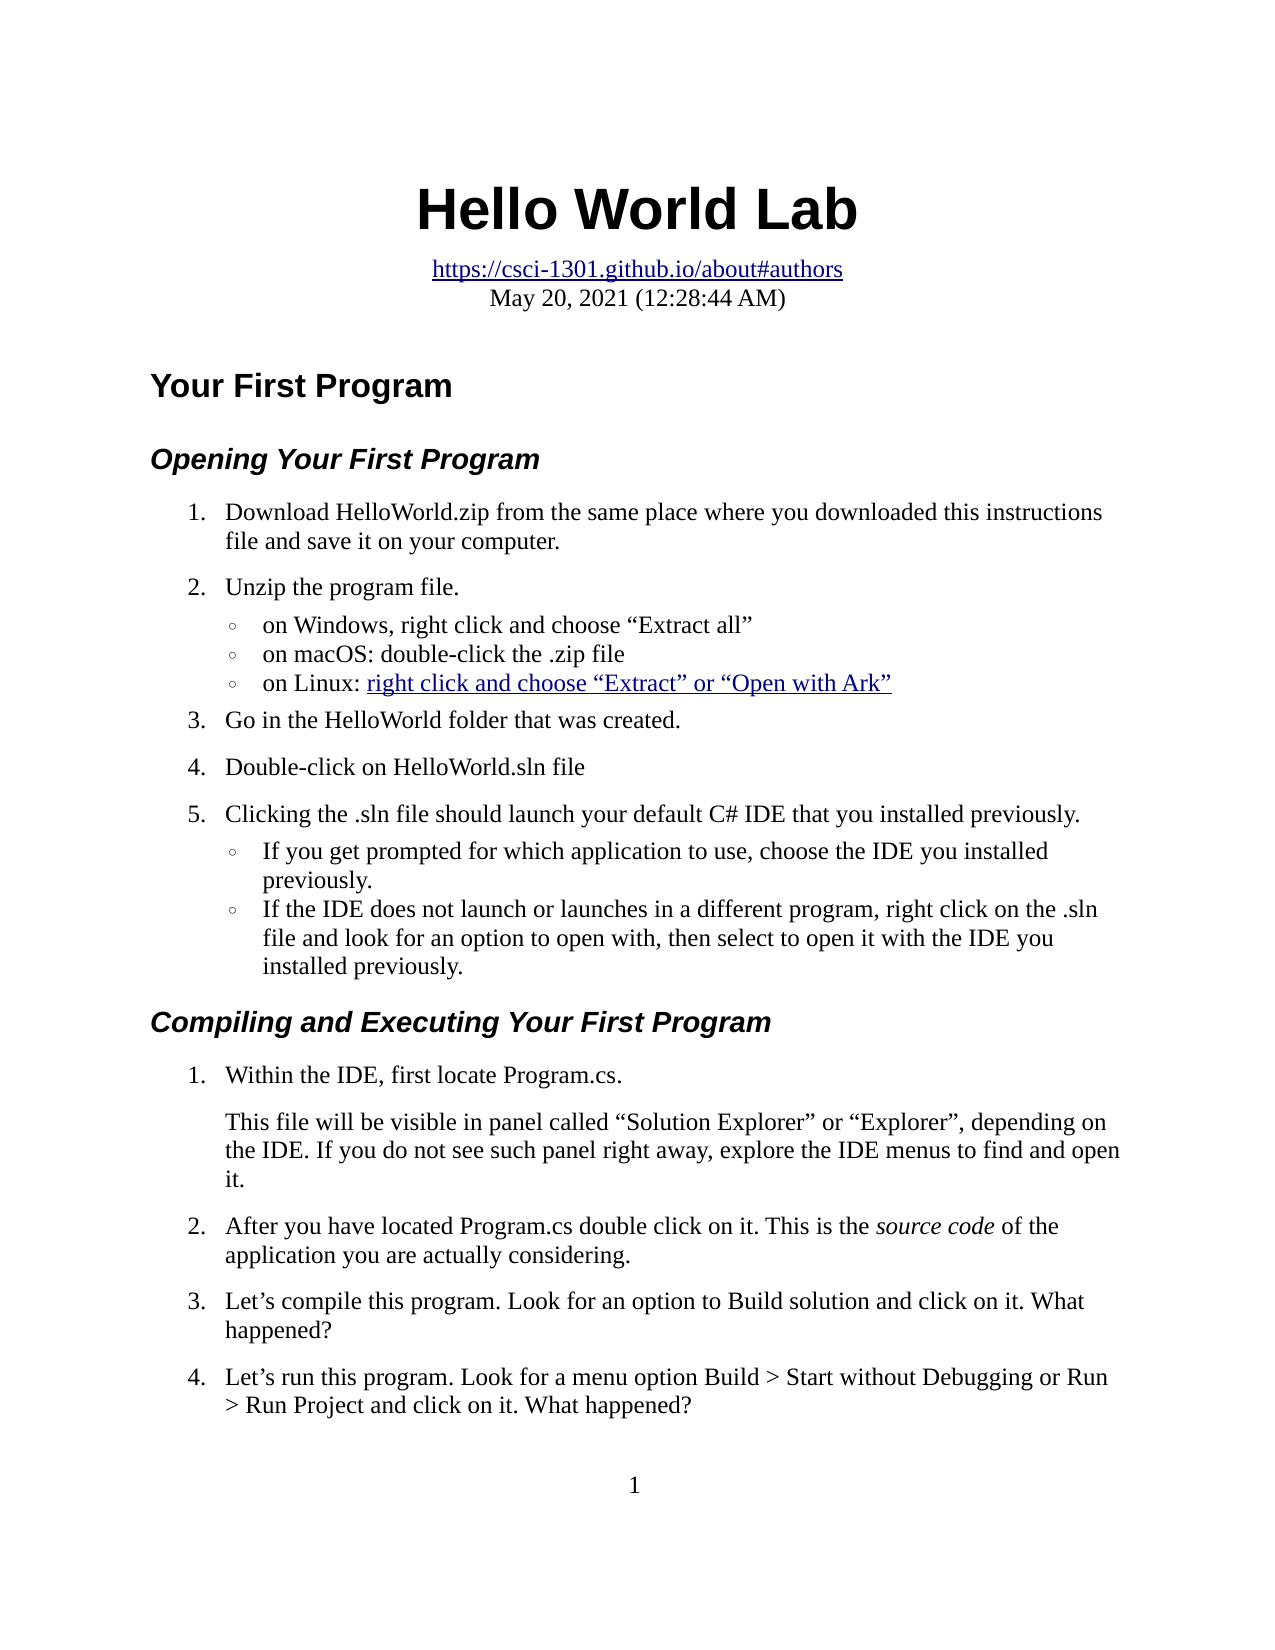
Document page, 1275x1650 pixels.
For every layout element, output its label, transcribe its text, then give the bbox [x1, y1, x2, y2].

text https://csci-1301.github.io/about#authors [150, 254, 1125, 283]
list If you get prompted for which application to use, choose the IDE you installed previously. [225, 836, 1125, 894]
list Within the IDE, first locate Program.cs. [187, 1060, 1125, 1089]
list on macOS: double-click the .zip file [225, 639, 1125, 668]
list Let’s run this program. Look for a menu option Build > Start without Debugging or Run > Run Project and click on it. What happened? [187, 1362, 1125, 1419]
list Clicking the .sln file should launch your default C# IDE that you installed previously. [187, 799, 1125, 827]
list Download HelloWorld.zip from the same place where you downloaded this instructions file and save it on your computer. [187, 497, 1125, 554]
list Go in the HelloWorld folder that was created. [187, 705, 1125, 734]
list on Linux: right click and choose “Extract” or “Open with Ark” [225, 668, 1125, 696]
list Double-click on HelloWorld.sln file [187, 752, 1125, 781]
list Let’s compile this program. Look for an option to Build solution and click on it. What happened? [187, 1286, 1125, 1344]
text May 20, 2021 (12:28:44 AM) [150, 283, 1125, 312]
list on Windows, right click and choose “Extract all” [225, 610, 1125, 639]
list This file will be visible in panel called “Solution Explorer” or “Explorer”, depending on the IDE. If you do not see such panel right away, explore the IDE menus to find and open it. [187, 1107, 1125, 1193]
list After you have located Program.cs double click on it. This is the source code of the application you are actually considering. [187, 1211, 1125, 1268]
subtitle Opening Your First Program [150, 442, 1125, 476]
subtitle Compiling and Executing Your First Program [150, 1005, 1125, 1039]
subtitle Your First Program [150, 366, 1125, 404]
list If the IDE does not launch or launches in a different program, right click on the .sln file and look for an option to open with, then select to open it with the IDE you installed previously. [225, 894, 1125, 980]
title Hello World Lab [150, 175, 1125, 242]
list Unzip the program file. [187, 572, 1125, 601]
